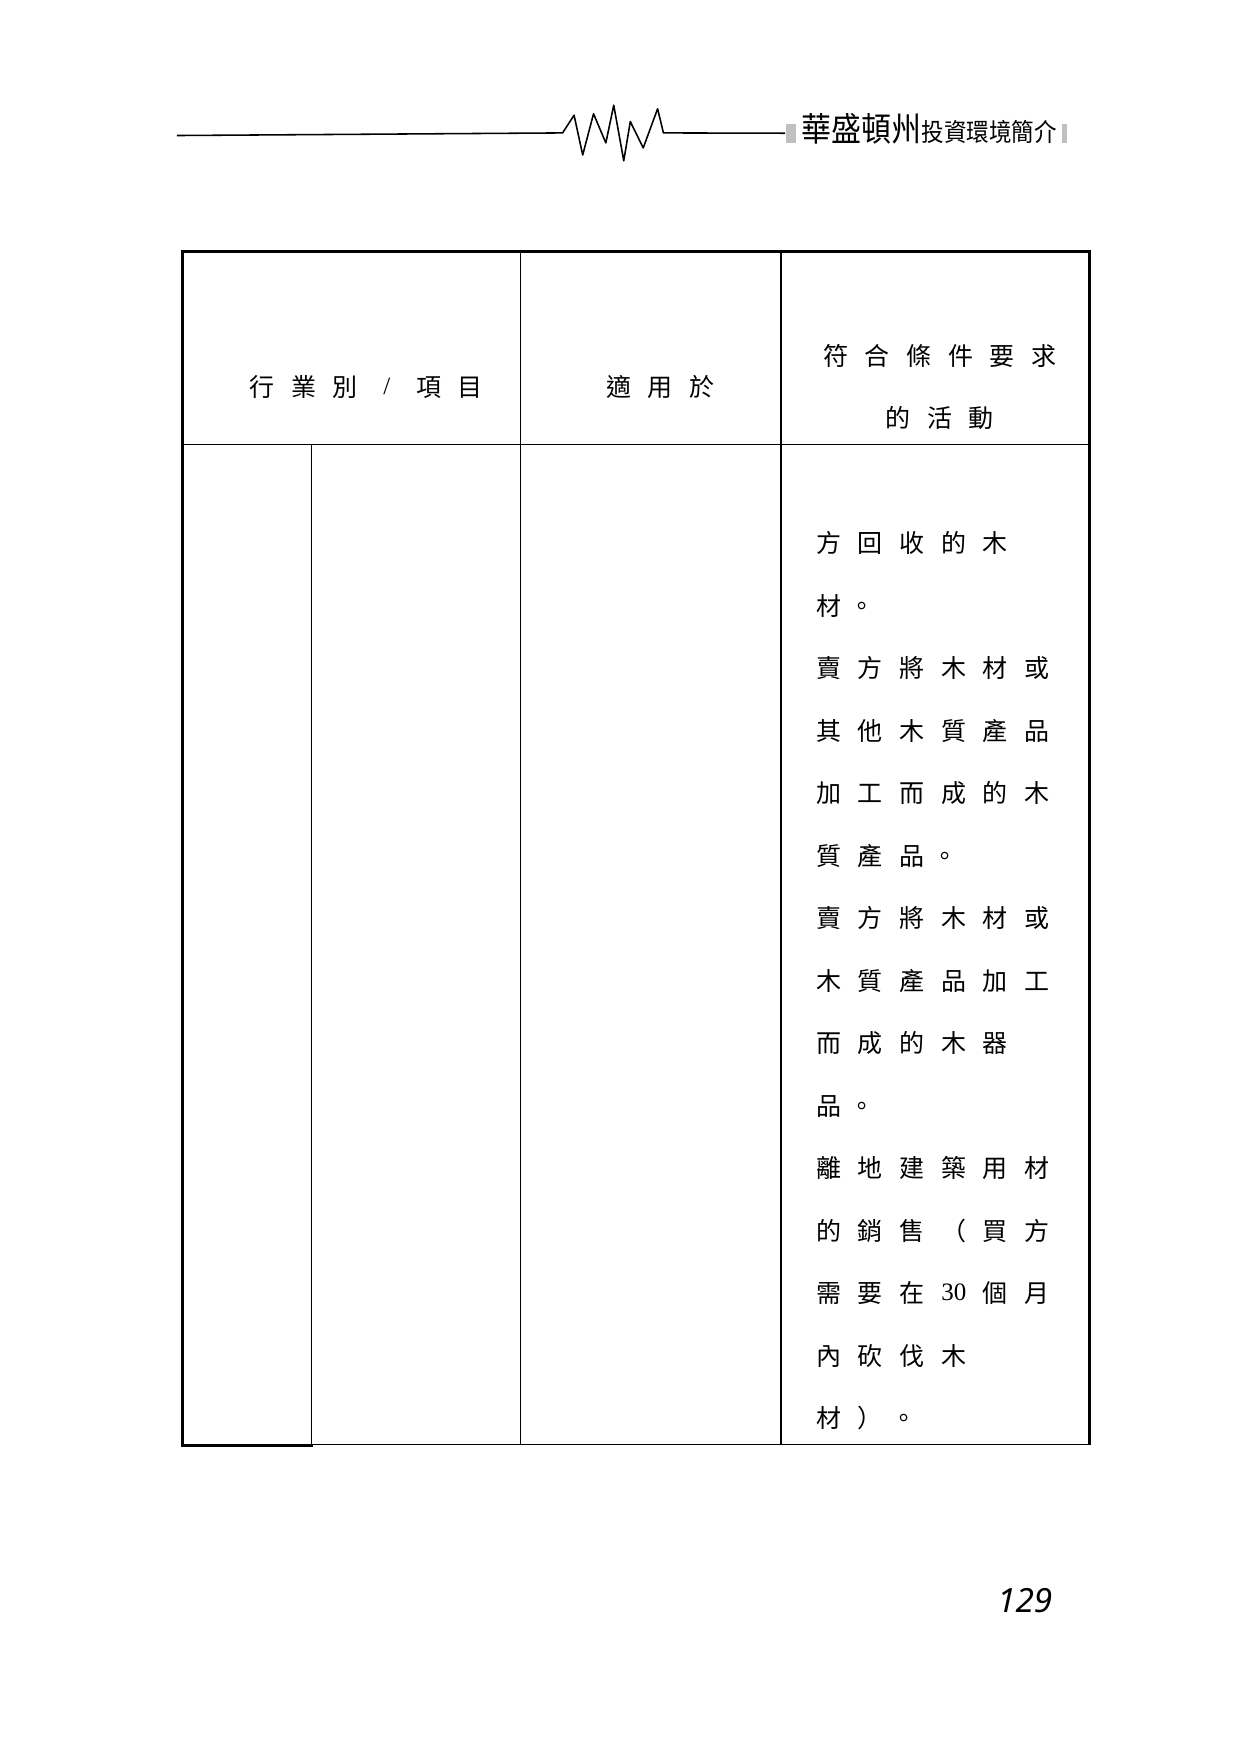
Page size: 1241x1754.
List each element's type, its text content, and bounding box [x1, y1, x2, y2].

table_cell [521, 445, 780, 1444]
table_cell 方回收的木材。 賣方將木材或其他木質產品加工而成的木質產品。 賣方將木材或木質產品加工而成的木器品。 離地建築用材的銷售（買方需要在30個月內砍伐木材）。 [782, 445, 1088, 1444]
table_header 適用於 [521, 253, 780, 444]
table_header 行業別/項目 [184, 253, 520, 444]
table_cell [312, 445, 520, 1444]
table_header 符合條件要求的活動 [782, 253, 1088, 444]
table_cell [184, 445, 311, 1444]
